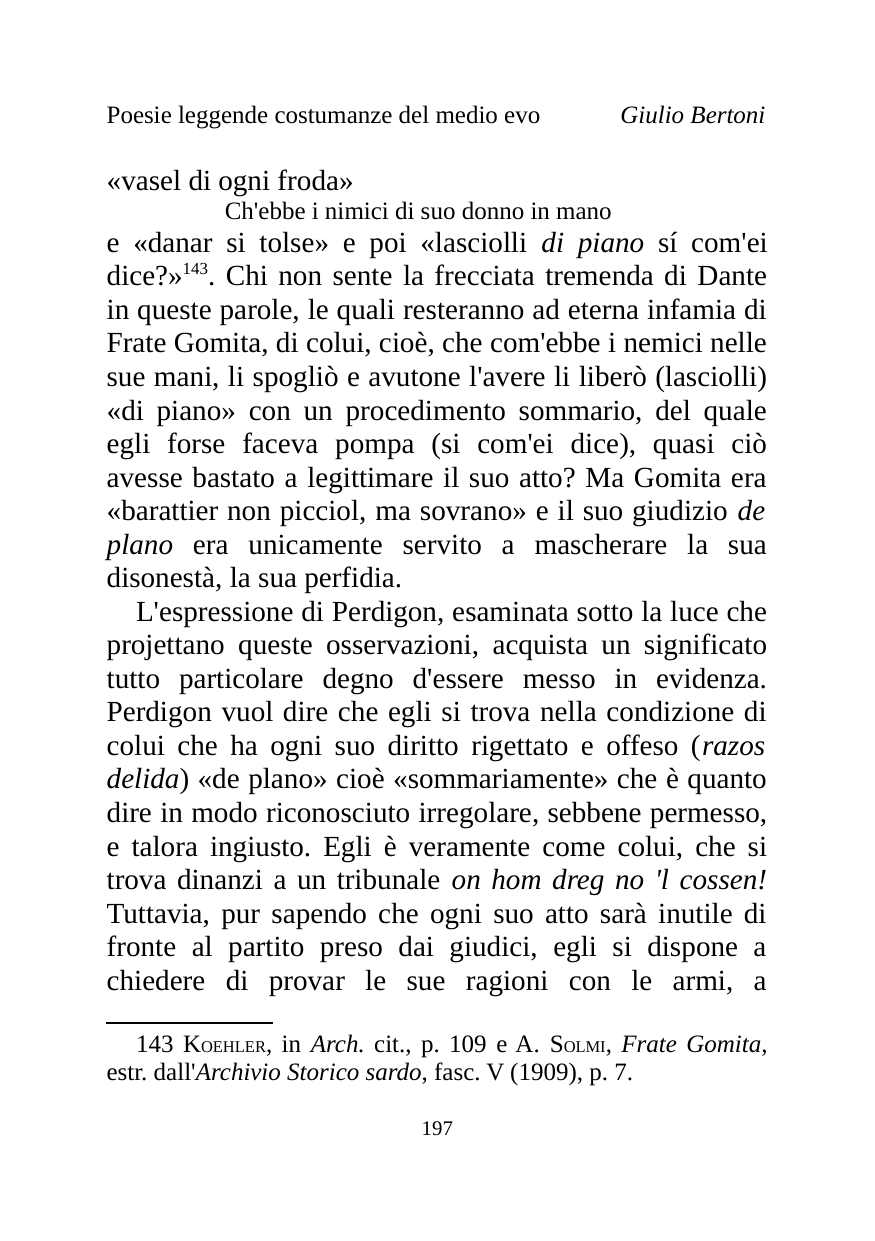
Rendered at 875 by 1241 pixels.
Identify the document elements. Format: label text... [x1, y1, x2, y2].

text L'espressione di Perdigon, esaminata sotto la luce che projettano queste osservazioni, acquista un significato tutto particolare degno d'essere messo in evidenza. Perdigon vuol dire che egli si trova nella condizione di colui che ha ogni suo diritto rigettato e offeso (razos delida) «de plano» cioè «sommariamente» che è quanto dire in modo riconosciuto irregolare, sebbene permesso, e talora ingiusto. Egli è veramente come colui, che si trova dinanzi a un tribunale on hom dreg no 'l cossen! Tuttavia, pur sapendo che ogni suo atto sarà inutile di fronte al partito preso dai giudici, egli si dispone a chiedere di provar le sue ragioni con le armi, a [106, 594, 768, 996]
text «vasel di ogni froda» [106, 163, 768, 196]
text e «danar si tolse» e poi «lasciolli di piano sí com'ei dice?». Chi non sente la frecciata tremenda di Dante in queste parole, le quali resteranno ad eterna infamia di Frate Gomita, di colui, cioè, che com'ebbe i nemici nelle sue mani, li spogliò e avutone l'avere li liberò (lasciolli) «di piano» con un procedimento sommario, del quale egli forse faceva pompa (si com'ei dice), quasi ciò avesse bastato a legittimare il suo atto? Ma Gomita era «barattier non picciol, ma sovrano» e il suo giudizio de plano era unicamente servito a mascherare la sua disonestà, la sua perfidia. [106, 225, 768, 594]
text Koehler, in Arch. cit., p. 109 e A. Solmi, Frate Gomita, estr. dall'Archivio Storico sardo, fasc. V (1909), p. 7. [106, 1029, 768, 1086]
text Ch'ebbe i nimici di suo donno in mano [224, 196, 768, 225]
